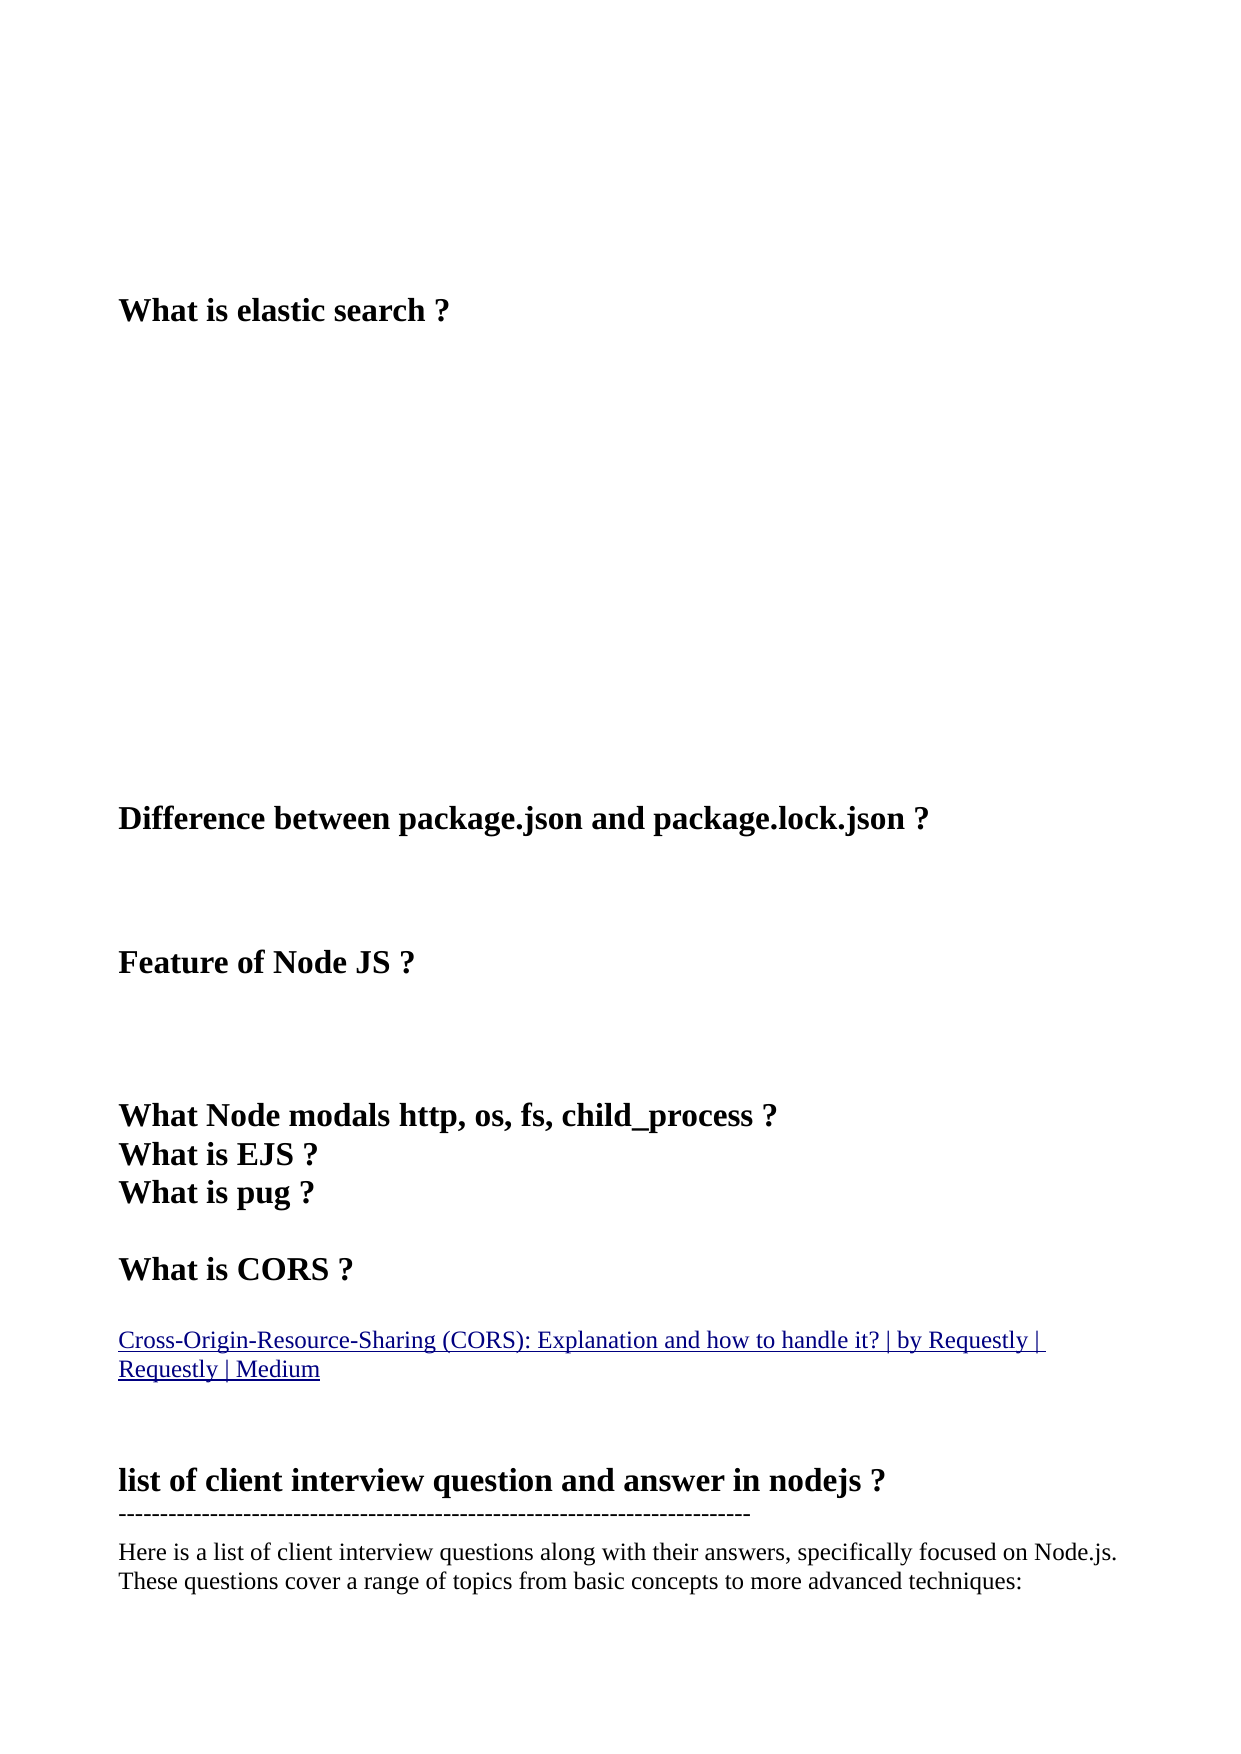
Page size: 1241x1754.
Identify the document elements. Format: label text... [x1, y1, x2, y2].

text What is pug ? [118, 1172, 1122, 1211]
text Difference between package.json and package.lock.json ? [118, 798, 1122, 837]
text What is CORS ? [118, 1249, 1122, 1287]
text list of client interview question and answer in nodejs ? [118, 1460, 1122, 1498]
text ---------------------------------------------------------------------------- [118, 1498, 1122, 1527]
text What Node modals http, os, fs, child_process ? [118, 1096, 1122, 1134]
text Feature of Node JS ? [118, 942, 1122, 981]
text Here is a list of client interview questions along with their answers, specifically focused on Node.js. These questions cover a range of topics from basic concepts to more advanced techniques: [118, 1537, 1122, 1595]
text What is EJS ? [118, 1134, 1122, 1172]
text What is elastic search ? [118, 291, 1122, 329]
text Cross-Origin-Resource-Sharing (CORS): Explanation and how to handle it? | by Requestly | Requestly | Medium [118, 1326, 1122, 1383]
